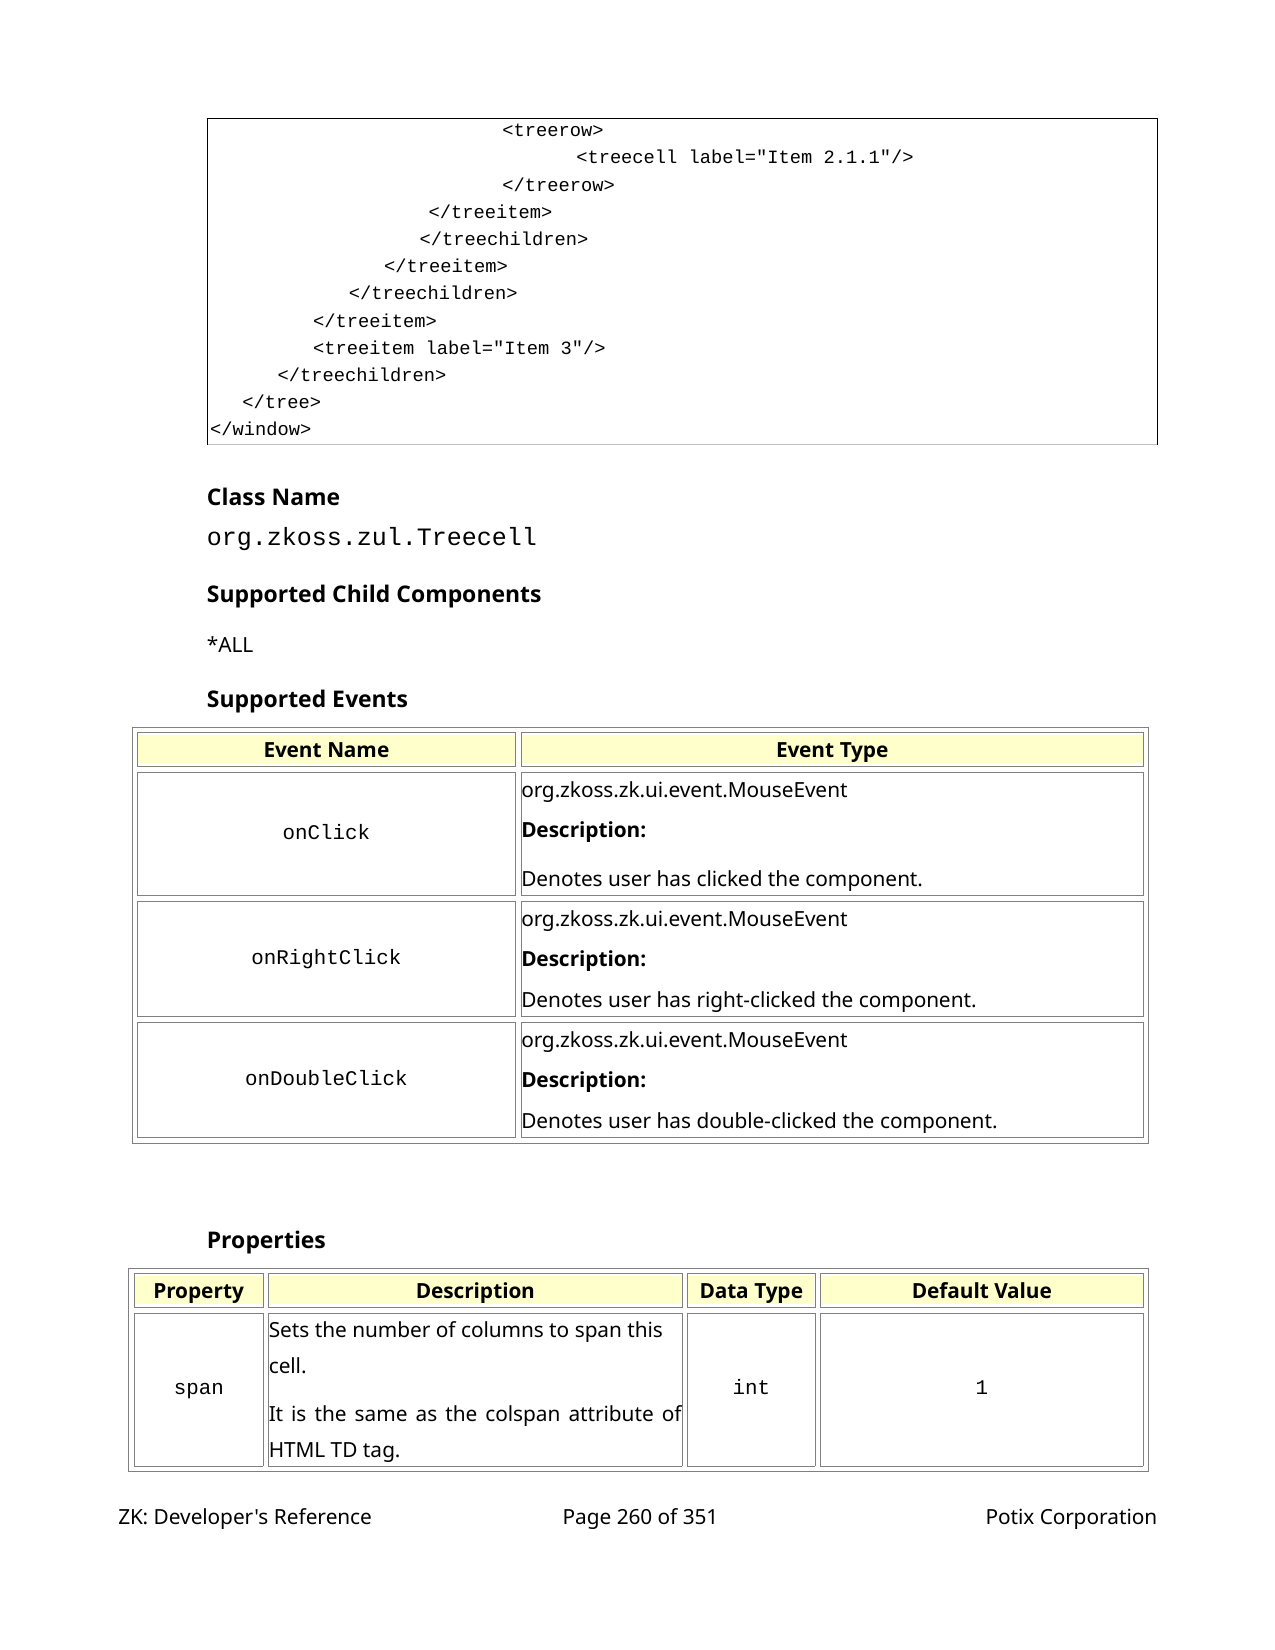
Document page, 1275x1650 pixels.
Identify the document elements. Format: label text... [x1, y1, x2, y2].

text </treeitem> [208, 308, 1157, 333]
text </treechildren> [208, 363, 1157, 387]
text <treeitem label="Item 3"/> [208, 336, 1157, 360]
table_header Event Name [134, 728, 518, 766]
text org.zkoss.zul.Treecell [207, 525, 1157, 553]
table_cell Sets the number of columns to span this cell. It is the same as the colspan attribute of HTML TD tag. [266, 1307, 685, 1466]
table_header Default Value [818, 1269, 1146, 1307]
table_cell org.zkoss.zk.ui.event.MouseEvent Description: Denotes user has double-clicked the component. [518, 1016, 1146, 1137]
text </window> [208, 417, 1157, 444]
text *ALL [207, 630, 1157, 658]
text </treeitem> [208, 254, 1157, 278]
table_header Description [266, 1269, 685, 1307]
table_cell org.zkoss.zk.ui.event.MouseEvent Description: Denotes user has right-clicked the component. [518, 895, 1146, 1016]
text </tree> [208, 390, 1157, 414]
subtitle Supported Child Components [207, 578, 1157, 609]
subtitle Supported Events [207, 683, 1157, 714]
table_cell onRightClick [134, 895, 518, 1016]
table_cell 1 [818, 1307, 1146, 1466]
table_header Event Type [518, 728, 1146, 766]
text </treechildren> [208, 227, 1157, 251]
table_cell span [131, 1307, 266, 1466]
text </treerow> [208, 172, 1157, 197]
table_cell onClick [134, 766, 518, 895]
text <treecell label="Item 2.1.1"/> [208, 145, 1157, 169]
table_header Property [131, 1269, 266, 1307]
subtitle Class Name [207, 481, 1157, 512]
text <treerow> [208, 119, 1157, 142]
text </treechildren> [208, 281, 1157, 306]
table_cell int [685, 1307, 817, 1466]
text </treeitem> [208, 200, 1157, 224]
table_cell org.zkoss.zk.ui.event.MouseEvent Description: Denotes user has clicked the component. [518, 766, 1146, 895]
subtitle Properties [207, 1224, 1157, 1255]
table_cell onDoubleClick [134, 1016, 518, 1137]
table_header Data Type [685, 1269, 817, 1307]
